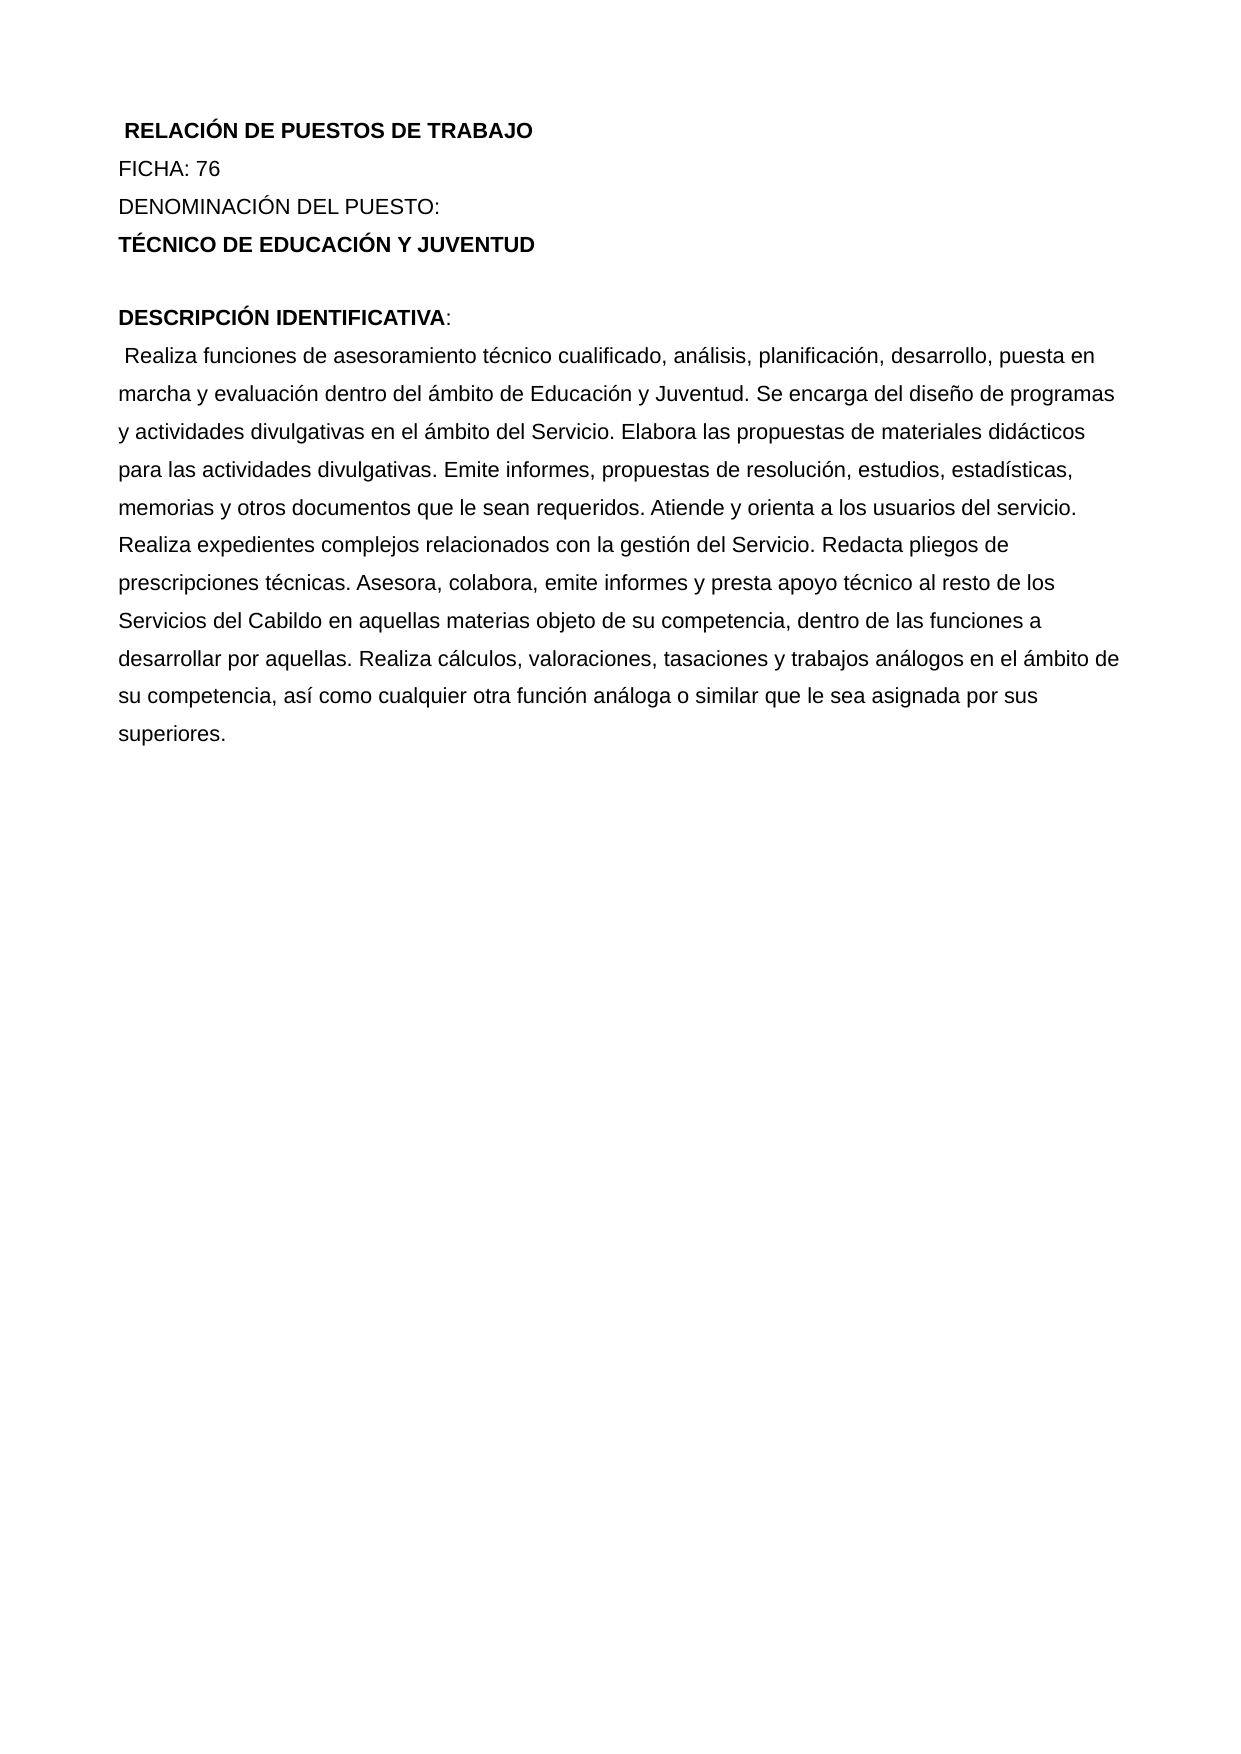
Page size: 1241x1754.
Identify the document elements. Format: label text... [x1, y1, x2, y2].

text DESCRIPCIÓN IDENTIFICATIVA: [118, 305, 1122, 331]
text RELACIÓN DE PUESTOS DE TRABAJO [118, 118, 1122, 143]
text DENOMINACIÓN DEL PUESTO: [118, 194, 1122, 219]
text TÉCNICO DE EDUCACIÓN Y JUVENTUD [118, 232, 1122, 257]
text Realiza funciones de asesoramiento técnico cualificado, análisis, planificación, desarrollo, puesta en marcha y evaluación dentro del ámbito de Educación y Juventud. Se encarga del diseño de programas y actividades divulgativas en el ámbito del Servicio. Elabora las propuestas de materiales didácticos para las actividades divulgativas. Emite informes, propuestas de resolución, estudios, estadísticas, memorias y otros documentos que le sean requeridos. Atiende y orienta a los usuarios del servicio. Realiza expedientes complejos relacionados con la gestión del Servicio. Redacta pliegos de prescripciones técnicas. Asesora, colabora, emite informes y presta apoyo técnico al resto de los Servicios del Cabildo en aquellas materias objeto de su competencia, dentro de las funciones a desarrollar por aquellas. Realiza cálculos, valoraciones, tasaciones y trabajos análogos en el ámbito de su competencia, así como cualquier otra función análoga o similar que le sea asignada por sus superiores. [118, 343, 1122, 746]
text FICHA: 76 [118, 156, 1122, 181]
